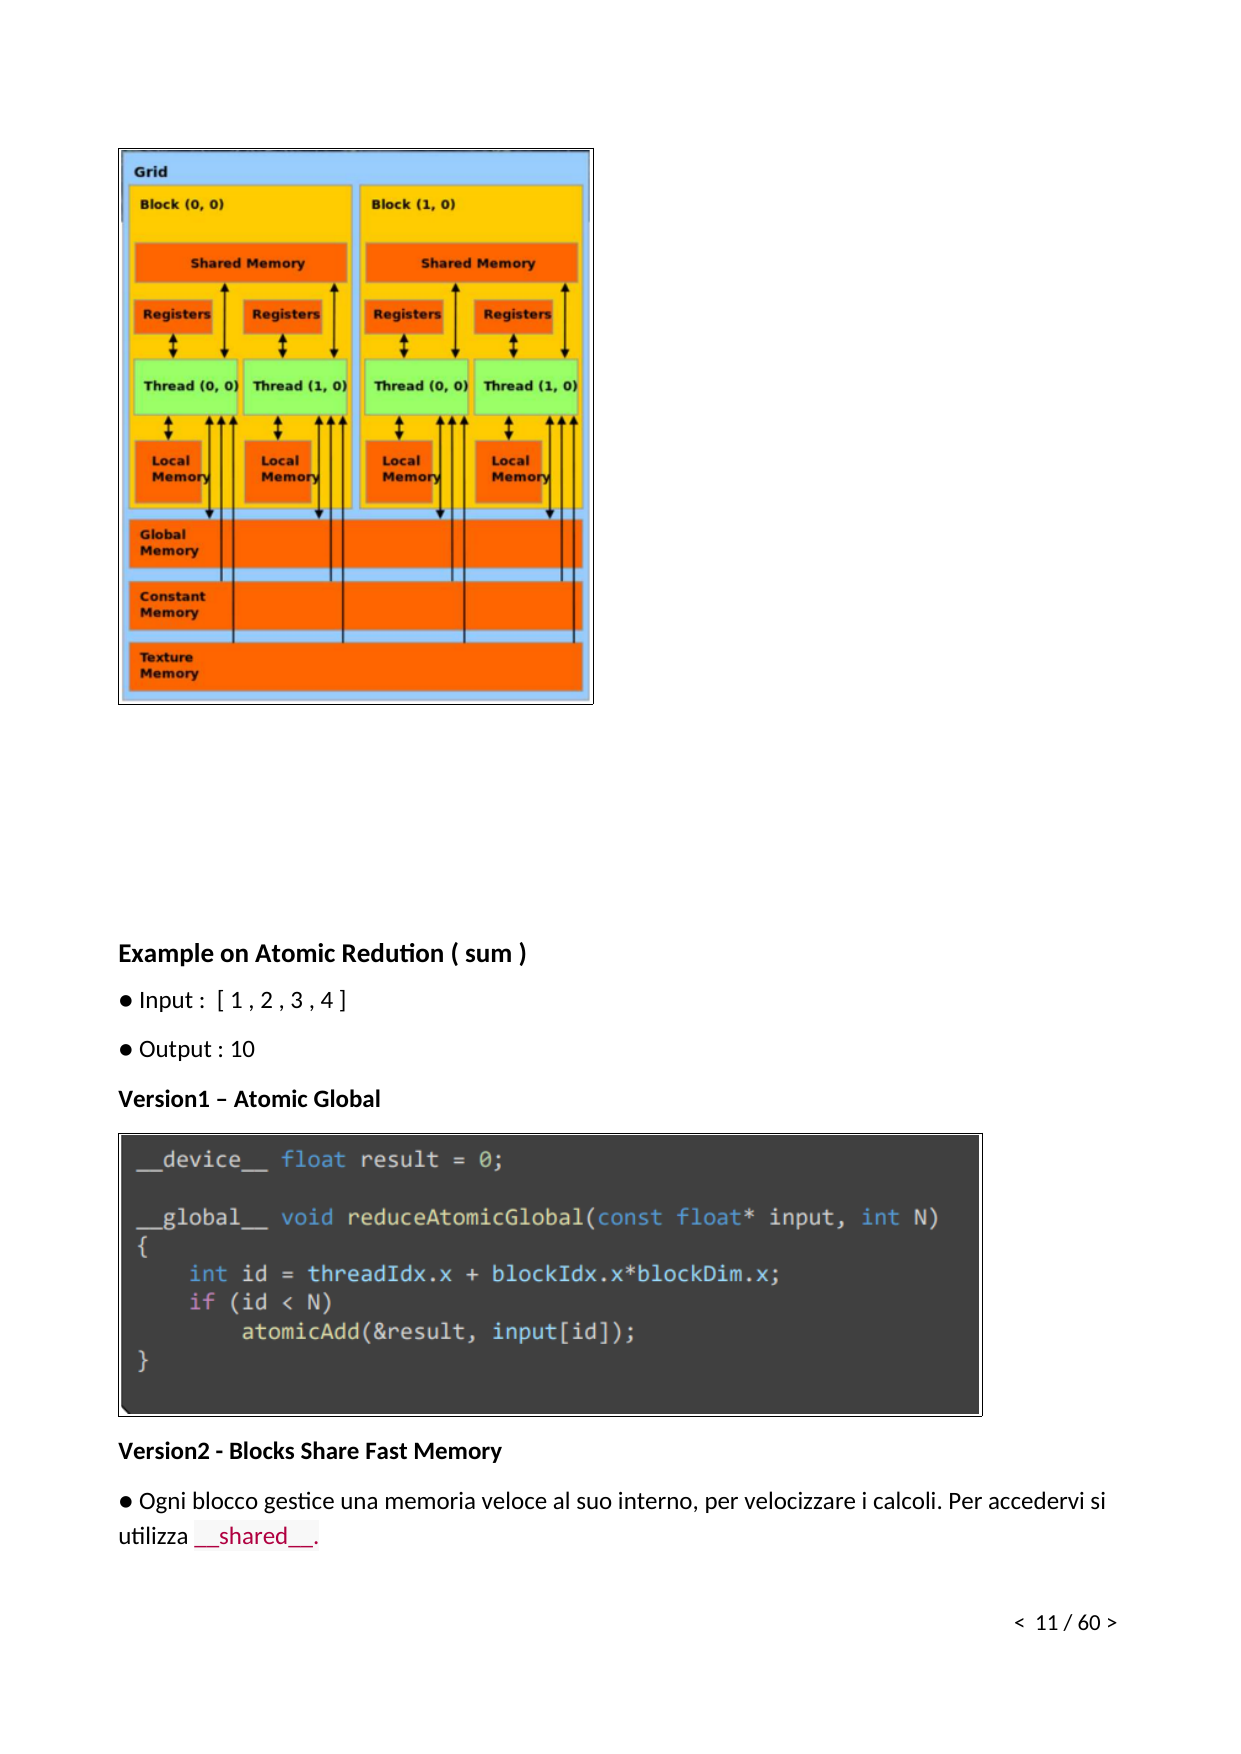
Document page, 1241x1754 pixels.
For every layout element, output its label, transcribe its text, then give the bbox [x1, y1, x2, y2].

subtitle Example on Atomic Redution ( sum ) [118, 936, 1122, 969]
text Version2 - Blocks Share Fast Memory [118, 1436, 1122, 1466]
text ● Output : 10 [118, 1033, 1122, 1064]
text ● Ogni blocco gestice una memoria veloce al suo interno, per velocizzare i calcoli. Per accedervi si utilizza __shared__. [118, 1485, 1122, 1551]
text Version1 – Atomic Global [118, 1083, 1122, 1114]
text ● Input : [ 1 , 2 , 3 , 4 ] [118, 984, 1122, 1014]
picture [121, 150, 590, 702]
picture [121, 1135, 979, 1414]
